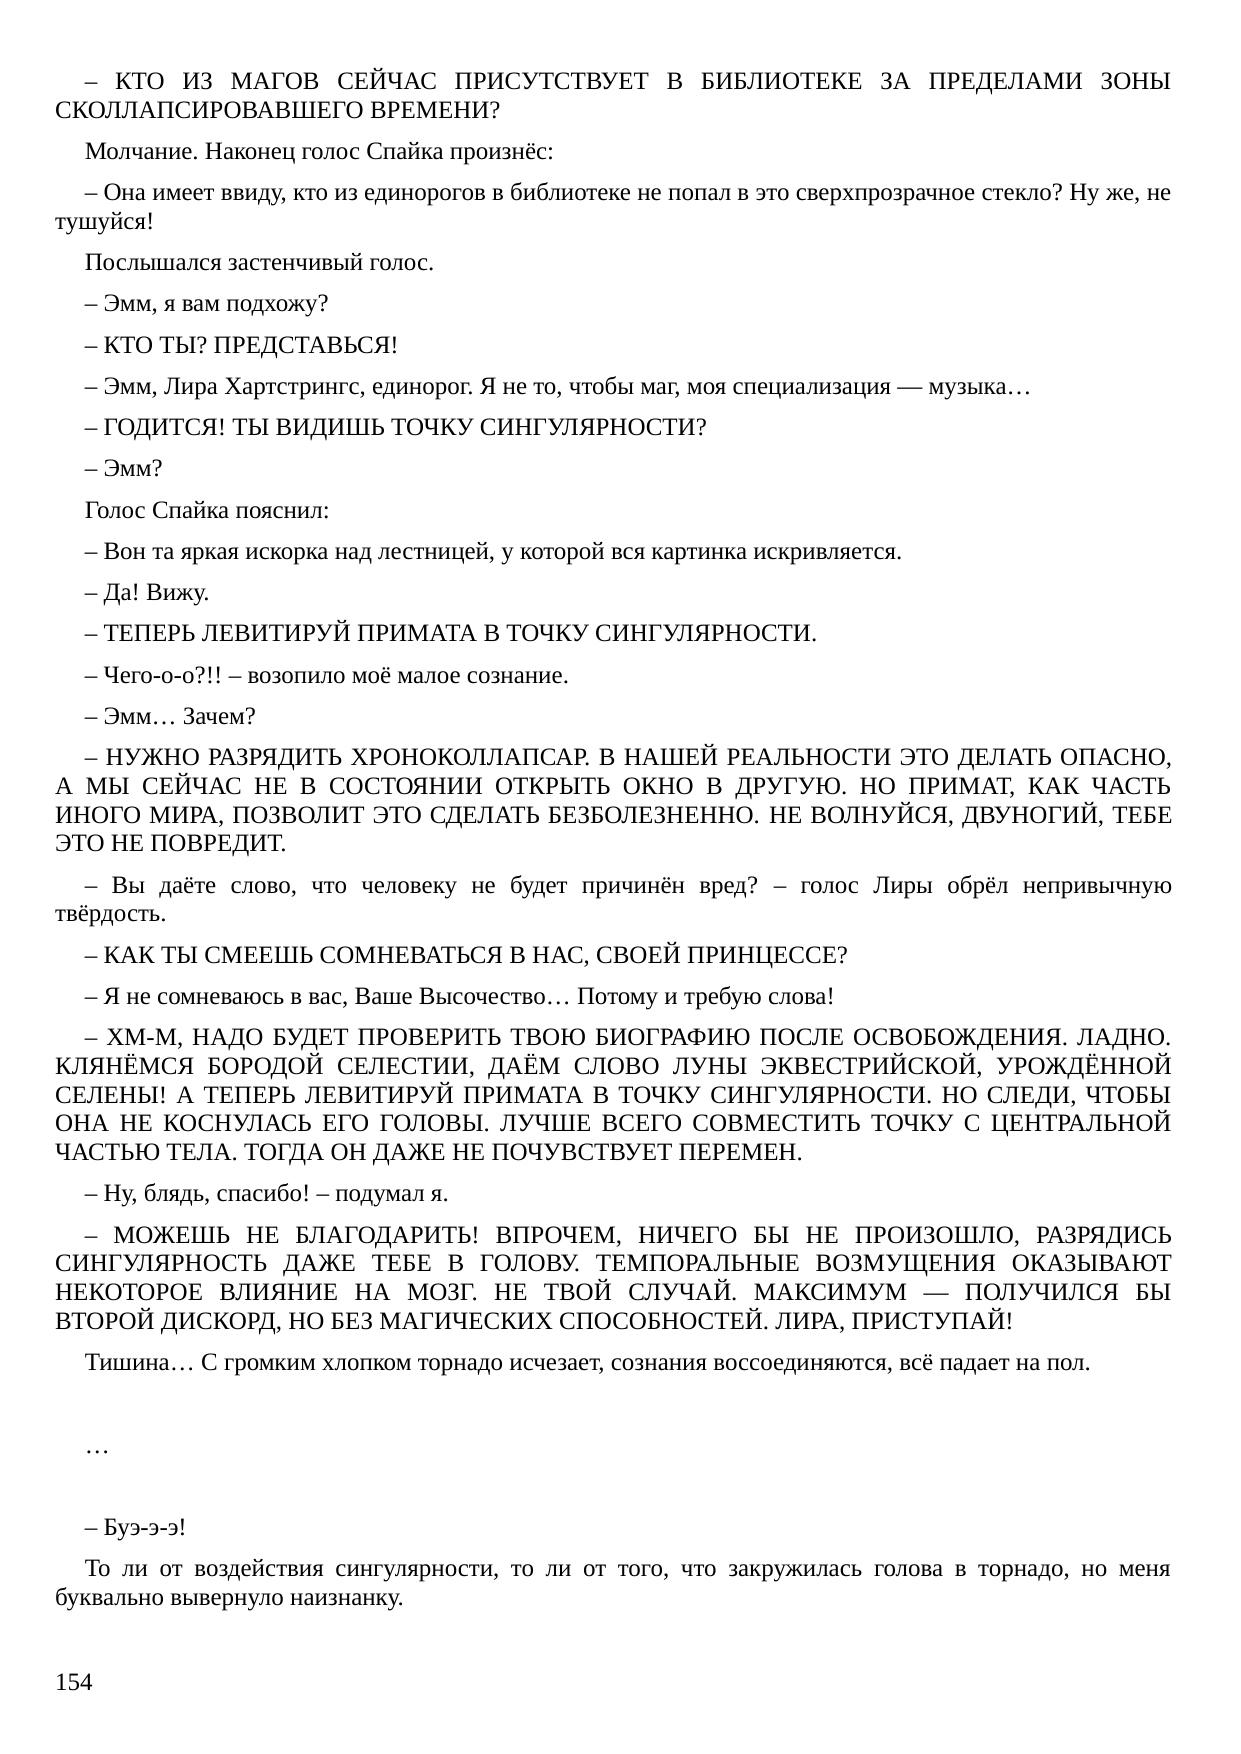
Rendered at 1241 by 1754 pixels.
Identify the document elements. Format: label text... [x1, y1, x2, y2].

text Послышался застенчивый голос. [55, 247, 1173, 276]
text – Я не сомневаюсь в вас, Ваше Высочество… Потому и требую слова! [55, 981, 1173, 1010]
text – КАК ТЫ СМЕЕШЬ СОМНЕВАТЬСЯ В НАС, СВОЕЙ ПРИНЦЕССЕ? [55, 940, 1173, 968]
text – Вы даёте слово, что человеку не будет причинён вред? – голос Лиры обрёл непривычную твёрдость. [55, 870, 1173, 927]
text – КТО ИЗ МАГОВ СЕЙЧАС ПРИСУТСТВУЕТ В БИБЛИОТЕКЕ ЗА ПРЕДЕЛАМИ ЗОНЫ СКОЛЛАПСИРОВАВШЕГО ВРЕМЕНИ? [55, 66, 1173, 123]
text Тишина… С громким хлопком торнадо исчезает, сознания воссоединяются, всё падает на пол. [55, 1347, 1173, 1376]
text – Ну, блядь, спасибо! – подумал я. [55, 1178, 1173, 1207]
text – Она имеет ввиду, кто из единорогов в библиотеке не попал в это сверхпрозрачное стекло? Ну же, не тушуйся! [55, 177, 1173, 235]
text – НУЖНО РАЗРЯДИТЬ ХРОНОКОЛЛАПСАР. В НАШЕЙ РЕАЛЬНОСТИ ЭТО ДЕЛАТЬ ОПАСНО, А МЫ СЕЙЧАС НЕ В СОСТОЯНИИ ОТКРЫТЬ ОКНО В ДРУГУЮ. НО ПРИМАТ, КАК ЧАСТЬ ИНОГО МИРА, ПОЗВОЛИТ ЭТО СДЕЛАТЬ БЕЗБОЛЕЗНЕННО. НЕ ВОЛНУЙСЯ, ДВУНОГИЙ, ТЕБЕ ЭТО НЕ ПОВРЕДИТ. [55, 742, 1173, 857]
text – Эмм, Лира Хартстрингс, единорог. Я не то, чтобы маг, моя специализация — музыка… [55, 371, 1173, 400]
text То ли от воздействия сингулярности, то ли от того, что закружилась голова в торнадо, но меня буквально вывернуло наизнанку. [55, 1553, 1173, 1611]
text – ГОДИТСЯ! ТЫ ВИДИШЬ ТОЧКУ СИНГУЛЯРНОСТИ? [55, 412, 1173, 441]
text – ХМ-М, НАДО БУДЕТ ПРОВЕРИТЬ ТВОЮ БИОГРАФИЮ ПОСЛЕ ОСВОБОЖДЕНИЯ. ЛАДНО. КЛЯНЁМСЯ БОРОДОЙ СЕЛЕСТИИ, ДАЁМ СЛОВО ЛУНЫ ЭКВЕСТРИЙСКОЙ, УРОЖДЁННОЙ СЕЛЕНЫ! А ТЕПЕРЬ ЛЕВИТИРУЙ ПРИМАТА В ТОЧКУ СИНГУЛЯРНОСТИ. НО СЛЕДИ, ЧТОБЫ ОНА НЕ КОСНУЛАСЬ ЕГО ГОЛОВЫ. ЛУЧШЕ ВСЕГО СОВМЕСТИТЬ ТОЧКУ С ЦЕНТРАЛЬНОЙ ЧАСТЬЮ ТЕЛА. ТОГДА ОН ДАЖЕ НЕ ПОЧУВСТВУЕТ ПЕРЕМЕН. [55, 1022, 1173, 1166]
text – Вон та яркая искорка над лестницей, у которой вся картинка искривляется. [55, 536, 1173, 565]
text – Буэ-э-э! [55, 1512, 1173, 1541]
text – Эмм… Зачем? [55, 701, 1173, 730]
text Голос Спайка пояснил: [55, 495, 1173, 523]
text Молчание. Наконец голос Спайка произнёс: [55, 136, 1173, 165]
text … [55, 1430, 1173, 1458]
text – Чего-о-о?!! – возопило моё малое сознание. [55, 660, 1173, 688]
text – ТЕПЕРЬ ЛЕВИТИРУЙ ПРИМАТА В ТОЧКУ СИНГУЛЯРНОСТИ. [55, 618, 1173, 647]
text – МОЖЕШЬ НЕ БЛАГОДАРИТЬ! ВПРОЧЕМ, НИЧЕГО БЫ НЕ ПРОИЗОШЛО, РАЗРЯДИСЬ СИНГУЛЯРНОСТЬ ДАЖЕ ТЕБЕ В ГОЛОВУ. ТЕМПОРАЛЬНЫЕ ВОЗМУЩЕНИЯ ОКАЗЫВАЮТ НЕКОТОРОЕ ВЛИЯНИЕ НА МОЗГ. НЕ ТВОЙ СЛУЧАЙ. МАКСИМУМ — ПОЛУЧИЛСЯ БЫ ВТОРОЙ ДИСКОРД, НО БЕЗ МАГИЧЕСКИХ СПОСОБНОСТЕЙ. ЛИРА, ПРИСТУПАЙ! [55, 1220, 1173, 1335]
text – КТО ТЫ? ПРЕДСТАВЬСЯ! [55, 330, 1173, 358]
text – Да! Вижу. [55, 577, 1173, 606]
text – Эмм? [55, 453, 1173, 482]
text – Эмм, я вам подхожу? [55, 288, 1173, 317]
